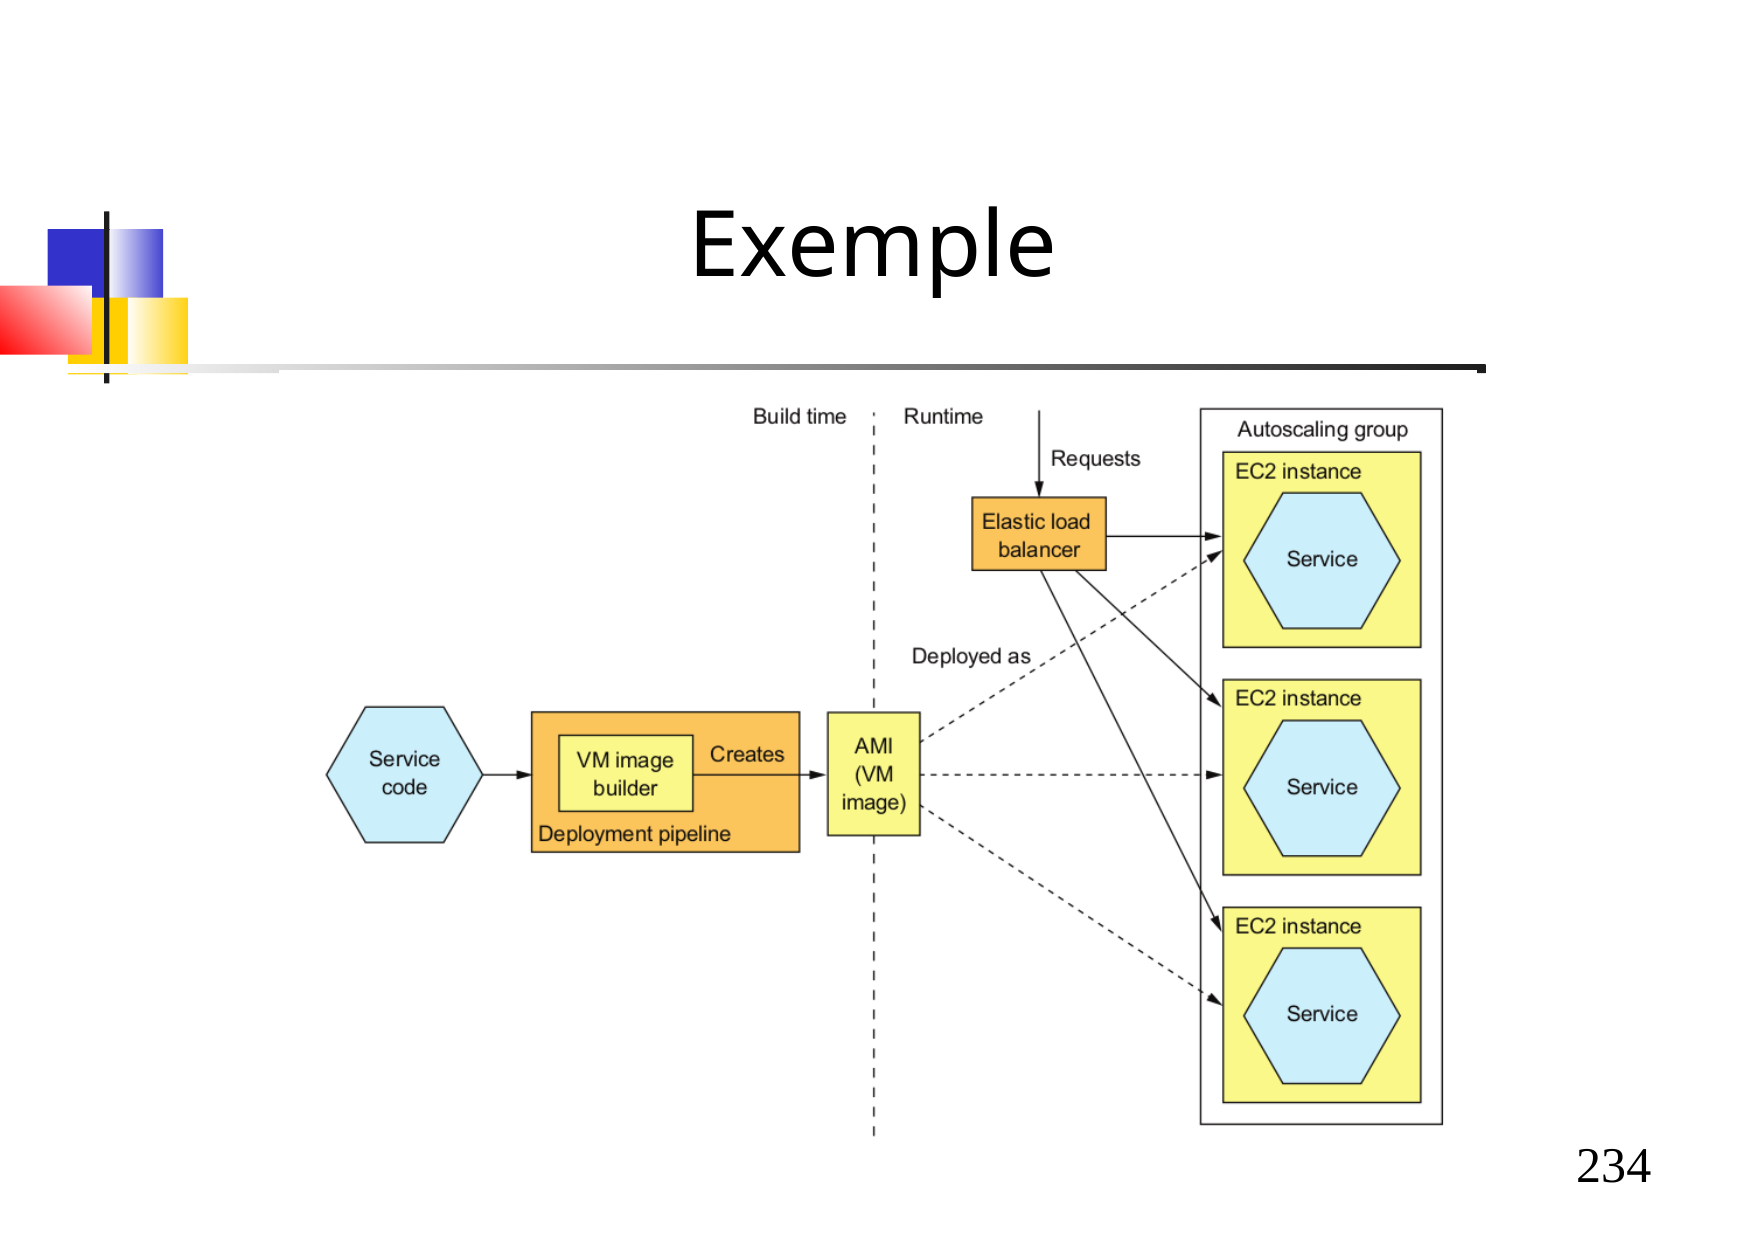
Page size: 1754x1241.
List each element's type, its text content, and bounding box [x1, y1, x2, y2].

title Exemple [179, 139, 1567, 351]
picture [279, 370, 1477, 1151]
